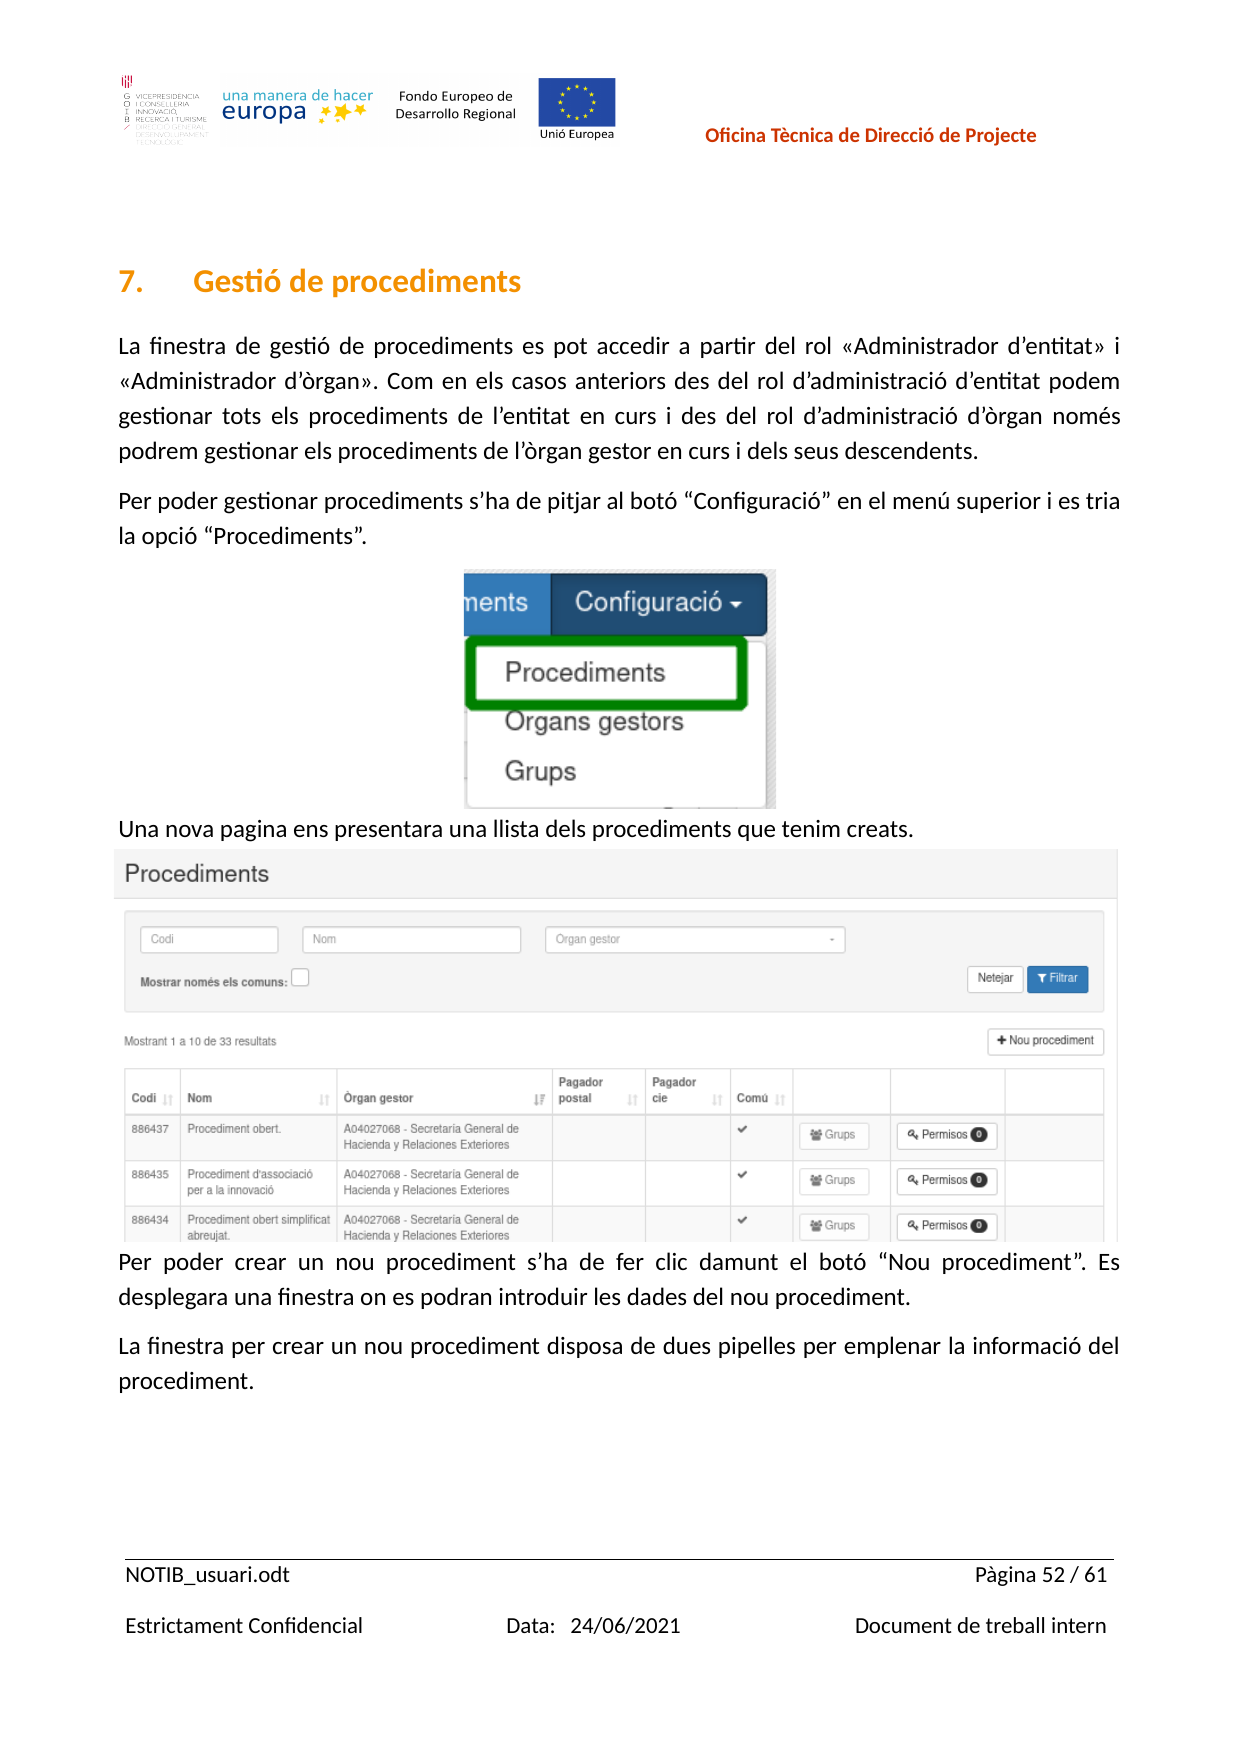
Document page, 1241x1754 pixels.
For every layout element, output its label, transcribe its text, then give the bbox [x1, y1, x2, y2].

picture [118, 73, 213, 147]
text Per poder crear un nou procediment s’ha de fer clic damunt el botó “Nou procediment”. Es desplegara una finestra on es podran introduir les dades del nou procediment. [118, 1242, 1122, 1311]
picture [463, 569, 777, 809]
text Una nova pagina ens presentara una llista dels procediments que tenim creats. [118, 809, 1122, 844]
text La finestra de gestió de procediments es pot accedir a partir del rol «Administrador d’entitat» i «Administrador d’òrgan». Com en els casos anteriors des del rol d’administració d’entitat podem gestionar tots els procediments de l’entitat en curs i des del rol d’administració d’òrgan només podrem gestionar els procediments de l’òrgan gestor en curs i dels seus descendents. [118, 331, 1122, 466]
subtitle Gestió de procediments [118, 260, 1122, 301]
picture [219, 73, 621, 147]
picture [113, 849, 1118, 1242]
text Per poder gestionar procediments s’ha de pitjar al botó “Configuració” en el menú superior i es tria la opció “Procediments”. [118, 485, 1122, 551]
text La finestra per crear un nou procediment disposa de dues pipelles per emplenar la informació del procediment. [118, 1330, 1122, 1396]
